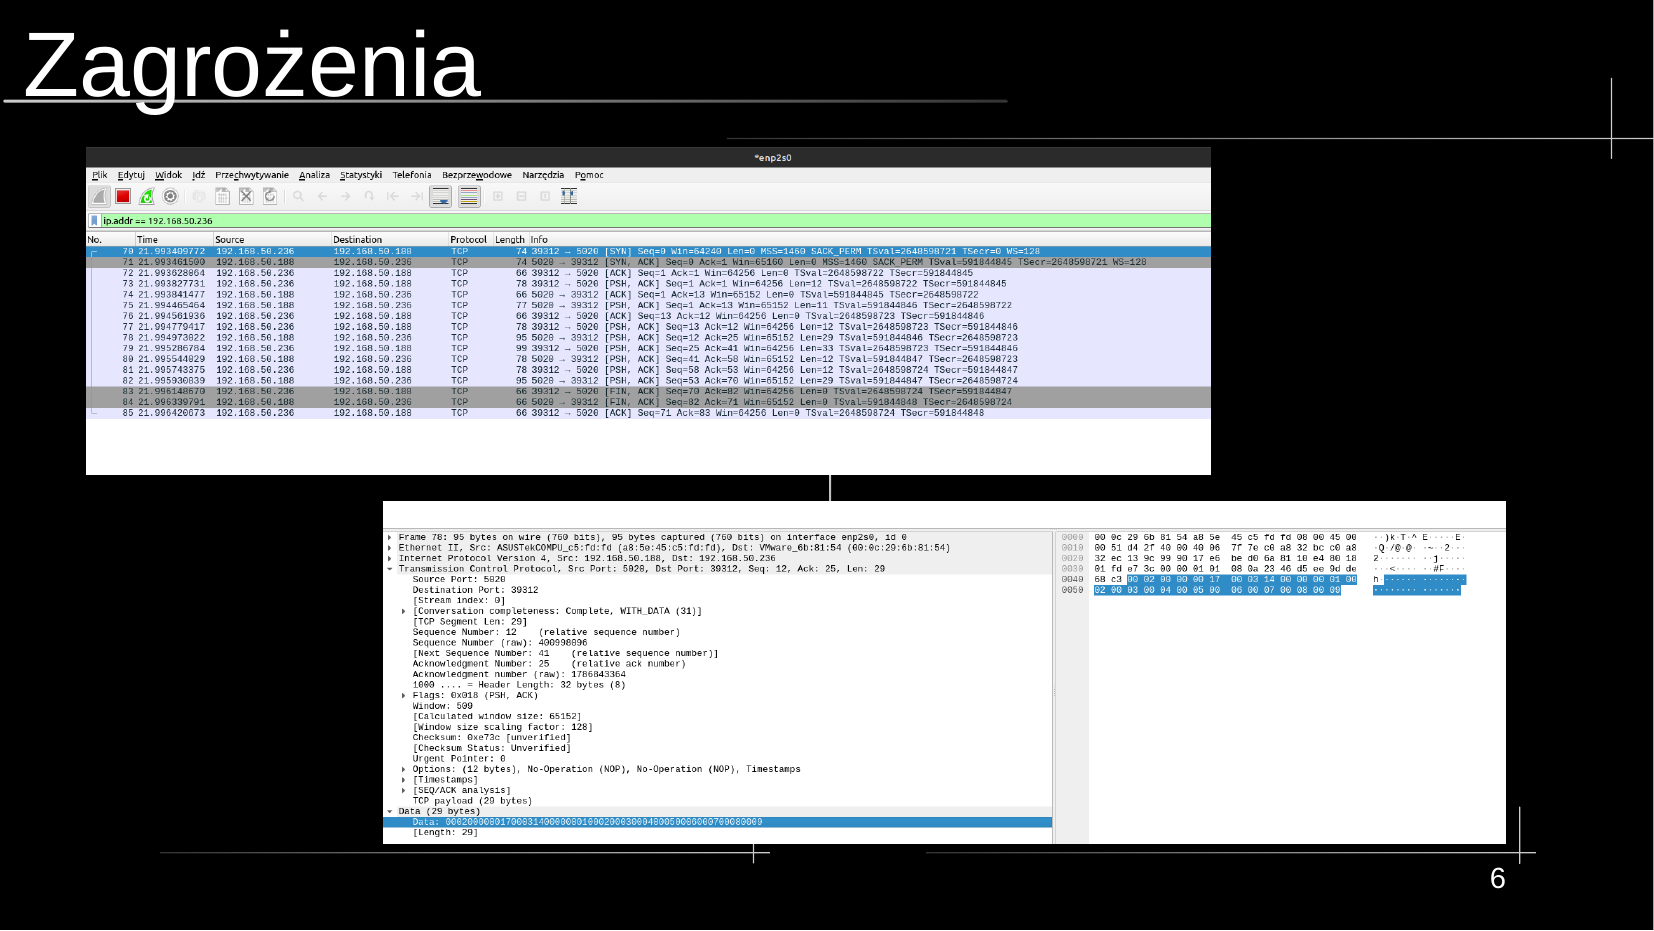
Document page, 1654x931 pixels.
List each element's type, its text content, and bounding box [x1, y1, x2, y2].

title Zagrożenia [23, 11, 1589, 119]
picture [86, 147, 1211, 475]
picture [383, 501, 1506, 844]
